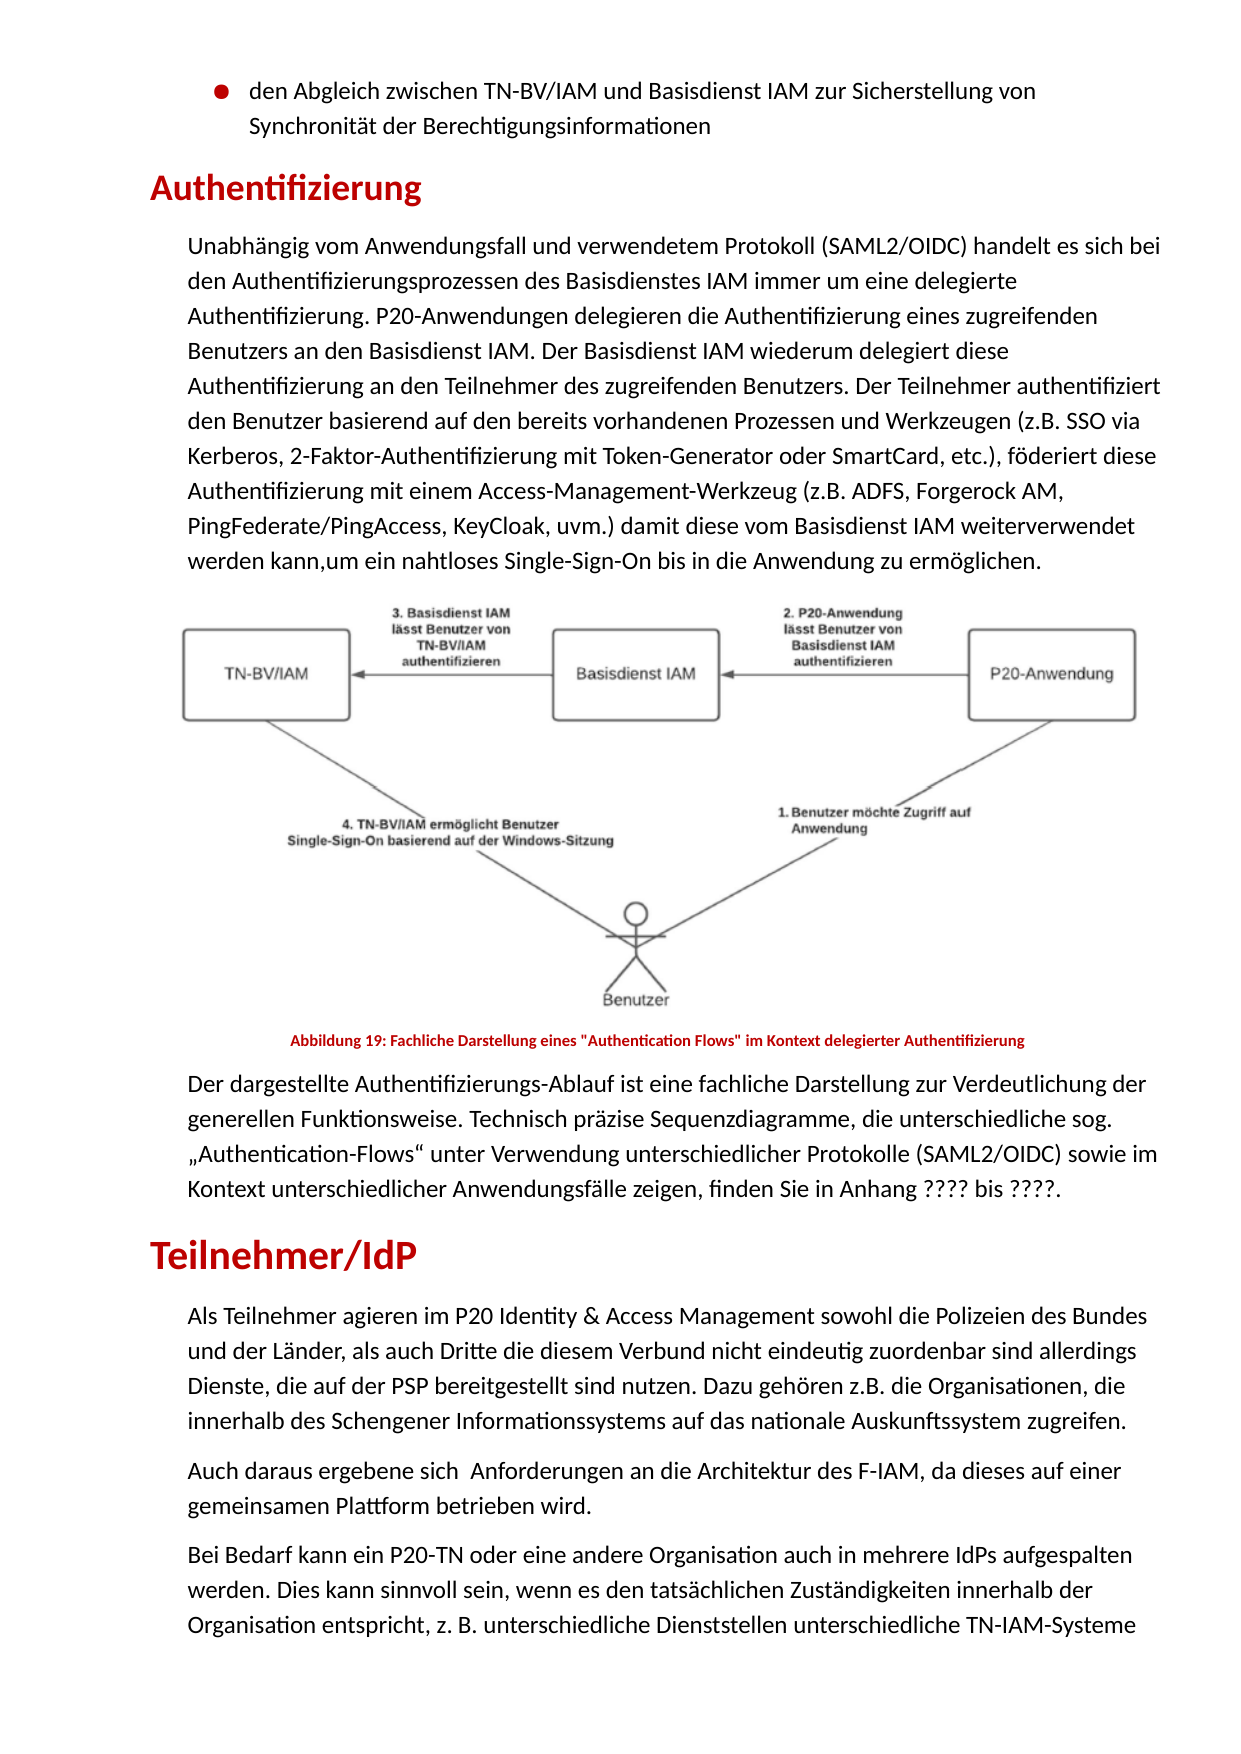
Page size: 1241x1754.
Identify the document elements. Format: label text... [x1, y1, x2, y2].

text Unabhängig vom Anwendungsfall und verwendetem Protokoll (SAML2/OIDC) handelt es sich bei den Authentifizierungsprozessen des Basisdienstes IAM immer um eine delegierte Authentifizierung. P20-Anwendungen delegieren die Authentifizierung eines zugreifenden Benutzers an den Basisdienst IAM. Der Basisdienst IAM wiederum delegiert diese Authentifizierung an den Teilnehmer des zugreifenden Benutzers. Der Teilnehmer authentifiziert den Benutzer basierend auf den bereits vorhandenen Prozessen und Werkzeugen (z.B. SSO via Kerberos, 2-Faktor-Authentifizierung mit Token-Generator oder SmartCard, etc.), föderiert diese Authentifizierung mit einem Access-Management-Werkzeug (z.B. ADFS, Forgerock AM, PingFederate/PingAccess, KeyCloak, uvm.) damit diese vom Basisdienst IAM weiterverwendet werden kann,um ein nahtloses Single-Sign-On bis in die Anwendung zu ermöglichen. [187, 230, 1165, 576]
subtitle Authentifizierung [150, 164, 1165, 209]
text Auch daraus ergebene sich Anforderungen an die Architektur des F-IAM, da dieses auf einer gemeinsamen Plattform betrieben wird. [187, 1455, 1165, 1520]
text Abbildung 19: Fachliche Darstellung eines "Authentication Flows" im Kontext delegierter Authentifizierung [169, 1018, 1146, 1051]
text Bei Bedarf kann ein P20-TN oder eine andere Organisation auch in mehrere IdPs aufgespalten werden. Dies kann sinnvoll sein, wenn es den tatsächlichen Zuständigkeiten innerhalb der Organisation entspricht, z. B. unterschiedliche Dienststellen unterschiedliche TN-IAM-Systeme [187, 1539, 1165, 1640]
list den Abgleich zwischen TN-BV/IAM und Basisdienst IAM zur Sicherstellung von Synchronität der Berechtigungsinformationen [211, 75, 1104, 141]
picture [168, 595, 1147, 1018]
subtitle Teilnehmer/IdP [150, 1229, 1165, 1279]
text Der dargestellte Authentifizierungs-Ablauf ist eine fachliche Darstellung zur Verdeutlichung der generellen Funktionsweise. Technisch präzise Sequenzdiagramme, die unterschiedliche sog. „Authentication-Flows“ unter Verwendung unterschiedlicher Protokolle (SAML2/OIDC) sowie im Kontext unterschiedlicher Anwendungsfälle zeigen, finden Sie in Anhang ???? bis ????. [187, 1018, 1165, 1203]
text Als Teilnehmer agieren im P20 Identity & Access Management sowohl die Polizeien des Bundes und der Länder, als auch Dritte die diesem Verbund nicht eindeutig zuordenbar sind allerdings Dienste, die auf der PSP bereitgestellt sind nutzen. Dazu gehören z.B. die Organisationen, die innerhalb des Schengener Informationssystems auf das nationale Auskunftssystem zugreifen. [187, 1300, 1165, 1436]
